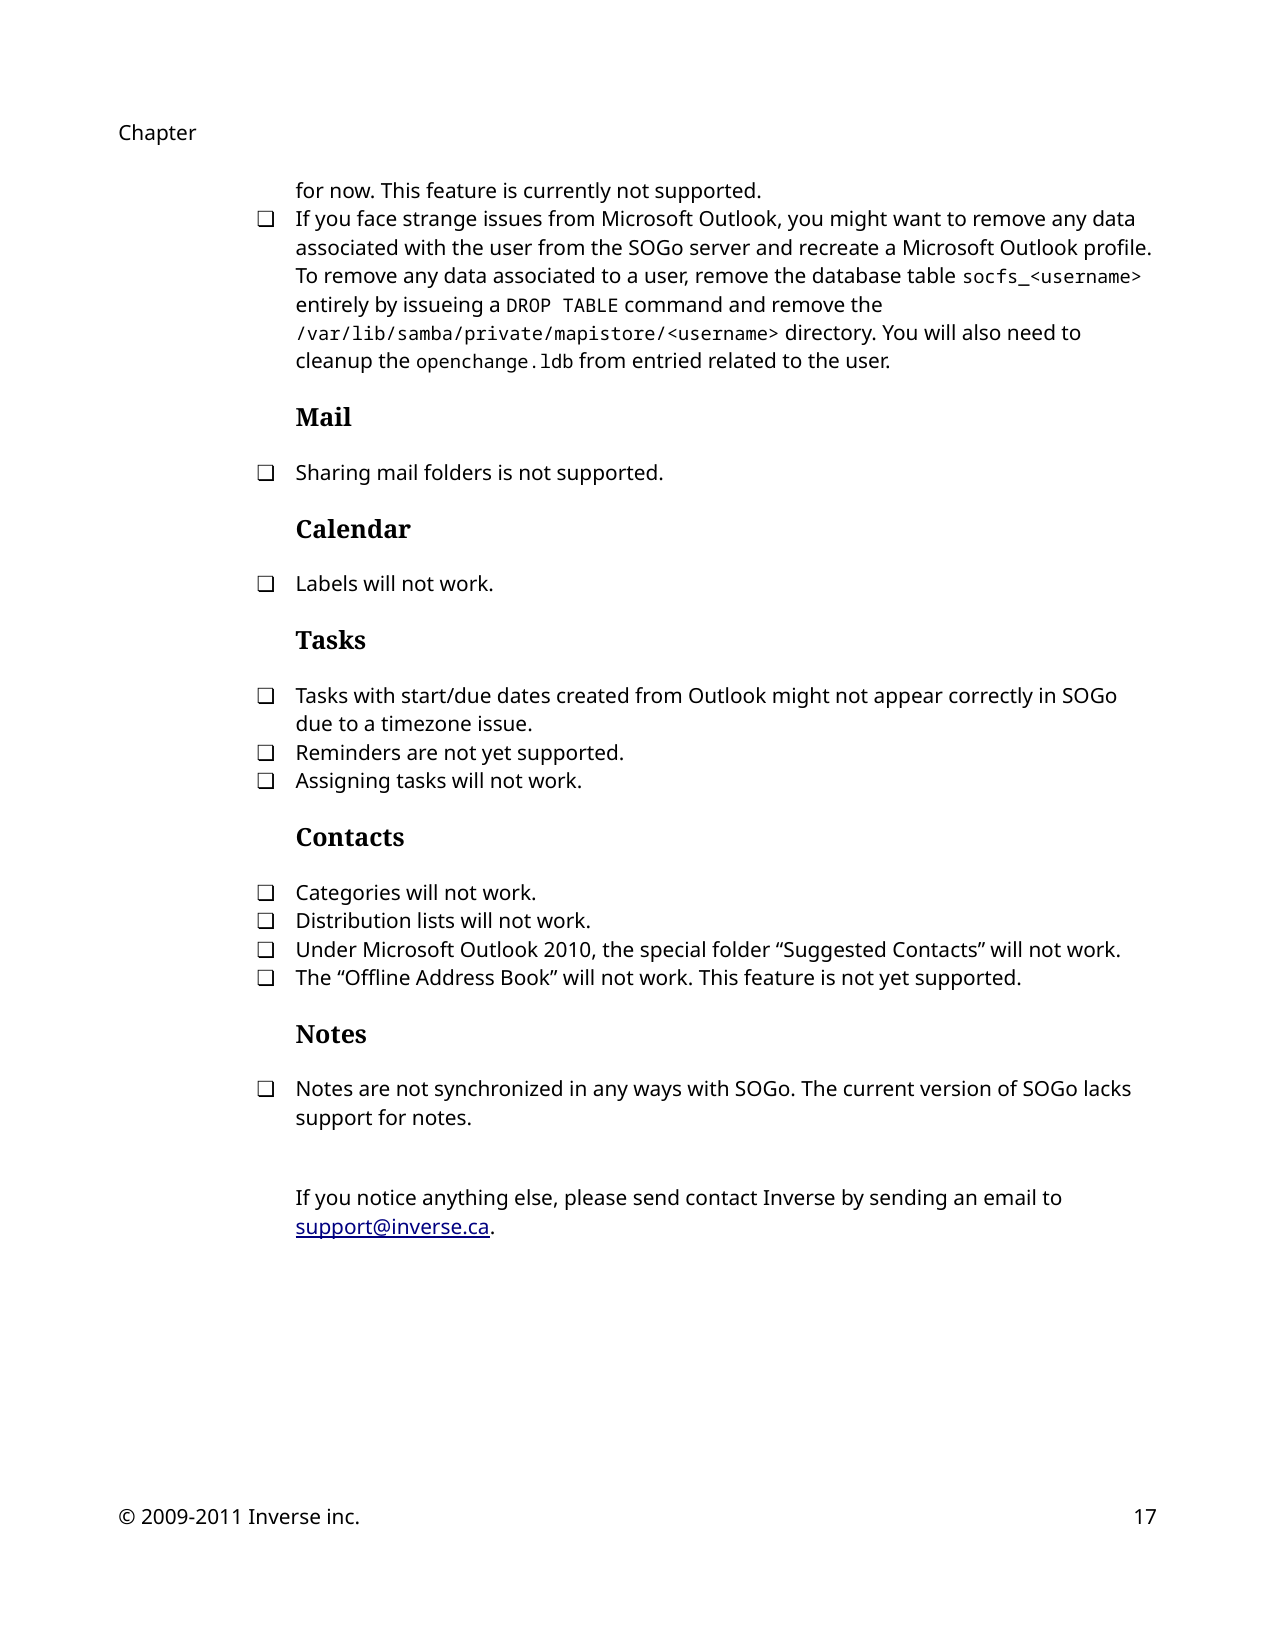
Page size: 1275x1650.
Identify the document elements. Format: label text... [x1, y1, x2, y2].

subtitle Tasks [295, 623, 1157, 657]
list ❏ Under Microsoft Outlook 2010, the special folder “Suggested Contacts” will not work. [256, 935, 1157, 963]
list ❏ If you face strange issues from Microsoft Outlook, you might want to remove any data associated with the user from the SOGo server and recreate a Microsoft Outlook profile. To remove any data associated to a user, remove the database table socfs_<username> entirely by issueing a DROP TABLE command and remove the /var/lib/samba/private/mapistore/<username> directory. You will also need to cleanup the openchange.ldb from entried related to the user. [256, 204, 1157, 375]
list ❏ Notes are not synchronized in any ways with SOGo. The current version of SOGo lacks support for notes. [256, 1074, 1157, 1131]
list ❏ The “Offline Address Book” will not work. This feature is not yet supported. [256, 963, 1157, 992]
list ❏ Categories will not work. [256, 878, 1157, 906]
subtitle Calendar [295, 511, 1157, 545]
text If you notice anything else, please send contact Inverse by sending an email to support@inverse.ca. [295, 1183, 1157, 1240]
subtitle Mail [295, 400, 1157, 434]
list ❏ Sharing mail folders is not supported. [256, 458, 1157, 487]
subtitle Contacts [295, 819, 1157, 854]
list ❏ Labels will not work. [256, 569, 1157, 598]
subtitle Notes [295, 1016, 1157, 1050]
list for now. This feature is currently not supported. [256, 176, 1157, 204]
list ❏ Assigning tasks will not work. [256, 766, 1157, 795]
list ❏ Reminders are not yet supported. [256, 738, 1157, 766]
list ❏ Tasks with start/due dates created from Outlook might not appear correctly in SOGo due to a timezone issue. [256, 681, 1157, 738]
list ❏ Distribution lists will not work. [256, 906, 1157, 935]
